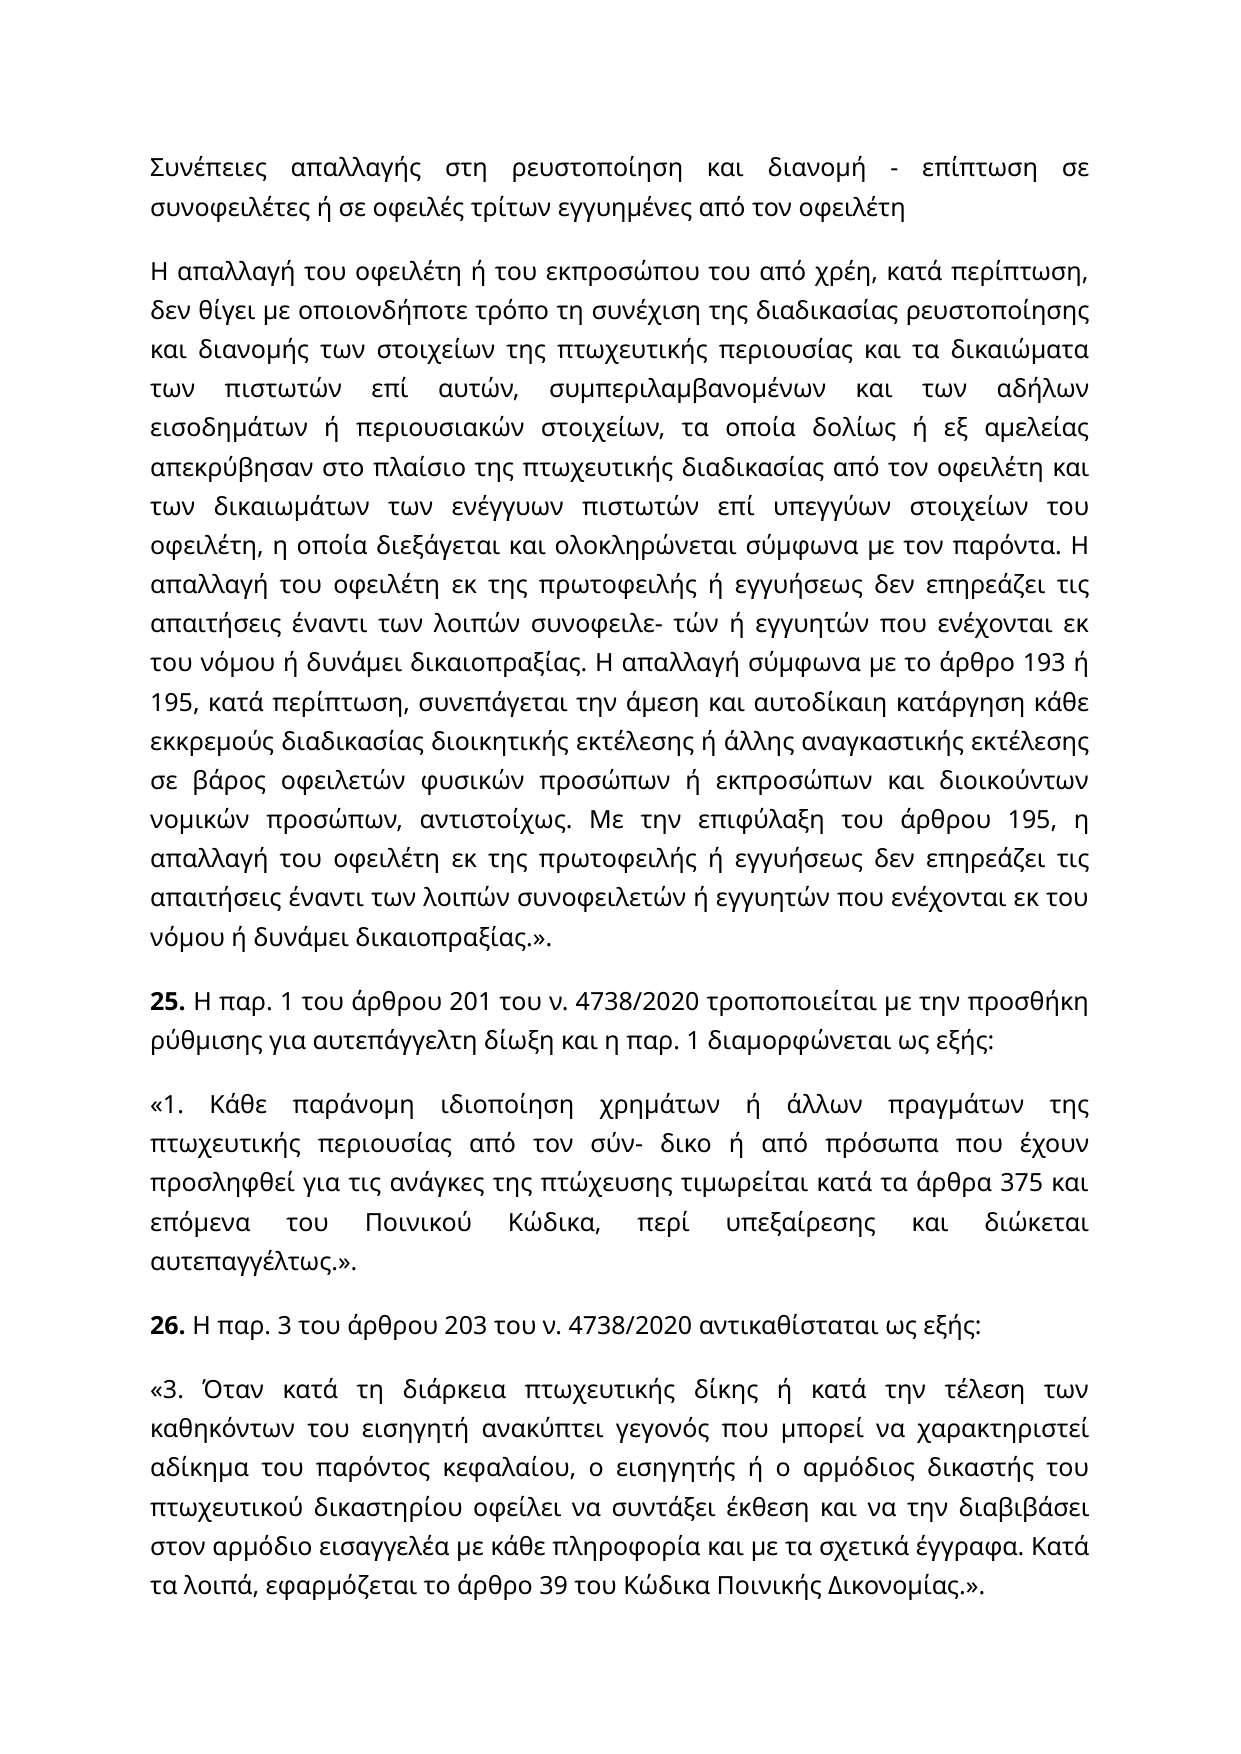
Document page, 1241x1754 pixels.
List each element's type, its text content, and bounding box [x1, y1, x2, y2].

text «1. Κάθε παράνομη ιδιοποίηση χρημάτων ή άλλων πραγμάτων της πτωχευτικής περιουσίας από τον σύν- δικο ή από πρόσωπα που έχουν προσληφθεί για τις ανάγκες της πτώχευσης τιμωρείται κατά τα άρθρα 375 και επόμενα του Ποινικού Κώδικα, περί υπεξαίρεσης και διώκεται αυτεπαγγέλτως.». [150, 1087, 1090, 1277]
text «3. Όταν κατά τη διάρκεια πτωχευτικής δίκης ή κατά την τέλεση των καθηκόντων του εισηγητή ανακύπτει γεγονός που μπορεί να χαρακτηριστεί αδίκημα του παρόντος κεφαλαίου, ο εισηγητής ή ο αρμόδιος δικαστής του πτωχευτικού δικαστηρίου οφείλει να συντάξει έκθεση και να την διαβιβάσει στον αρμόδιο εισαγγελέα με κάθε πληροφορία και με τα σχετικά έγγραφα. Κατά τα λοιπά, εφαρμόζεται το άρθρο 39 του Κώδικα Ποινικής Δικονομίας.». [150, 1372, 1090, 1602]
text Συνέπειες απαλλαγής στη ρευστοποίηση και διανομή - επίπτωση σε συνοφειλέτες ή σε οφειλές τρίτων εγγυημένες από τον οφειλέτη [150, 150, 1090, 223]
text 25. Η παρ. 1 του άρθρου 201 του ν. 4738/2020 τροποποιείται με την προσθήκη ρύθμισης για αυτεπάγγελτη δίωξη και η παρ. 1 διαμορφώνεται ως εξής: [150, 983, 1090, 1057]
text 26. Η παρ. 3 του άρθρου 203 του ν. 4738/2020 αντικαθίσταται ως εξής: [150, 1307, 1090, 1342]
text Η απαλλαγή του οφειλέτη ή του εκπροσώπου του από χρέη, κατά περίπτωση, δεν θίγει με οποιονδήποτε τρόπο τη συνέχιση της διαδικασίας ρευστοποίησης και διανομής των στοιχείων της πτωχευτικής περιουσίας και τα δικαιώματα των πιστωτών επί αυτών, συμπεριλαμβανομένων και των αδήλων εισοδημάτων ή περιουσιακών στοιχείων, τα οποία δολίως ή εξ αμελείας απεκρύβησαν στο πλαίσιο της πτωχευτικής διαδικασίας από τον οφειλέτη και των δικαιωμάτων των ενέγγυων πιστωτών επί υπεγγύων στοιχείων του οφειλέτη, η οποία διεξάγεται και ολοκληρώνεται σύμφωνα με τον παρόντα. Η απαλλαγή του οφειλέτη εκ της πρωτοφειλής ή εγγυήσεως δεν επηρεάζει τις απαιτήσεις έναντι των λοιπών συνοφειλε- τών ή εγγυητών που ενέχονται εκ του νόμου ή δυνάμει δικαιοπραξίας. Η απαλλαγή σύμφωνα με το άρθρο 193 ή 195, κατά περίπτωση, συνεπάγεται την άμεση και αυτοδίκαιη κατάργηση κάθε εκκρεμούς διαδικασίας διοικητικής εκτέλεσης ή άλλης αναγκαστικής εκτέλεσης σε βάρος οφειλετών φυσικών προσώπων ή εκπροσώπων και διοικούντων νομικών προσώπων, αντιστοίχως. Με την επιφύλαξη του άρθρου 195, η απαλλαγή του οφειλέτη εκ της πρωτοφειλής ή εγγυήσεως δεν επηρεάζει τις απαιτήσεις έναντι των λοιπών συνοφειλετών ή εγγυητών που ενέχονται εκ του νόμου ή δυνάμει δικαιοπραξίας.». [150, 253, 1090, 953]
